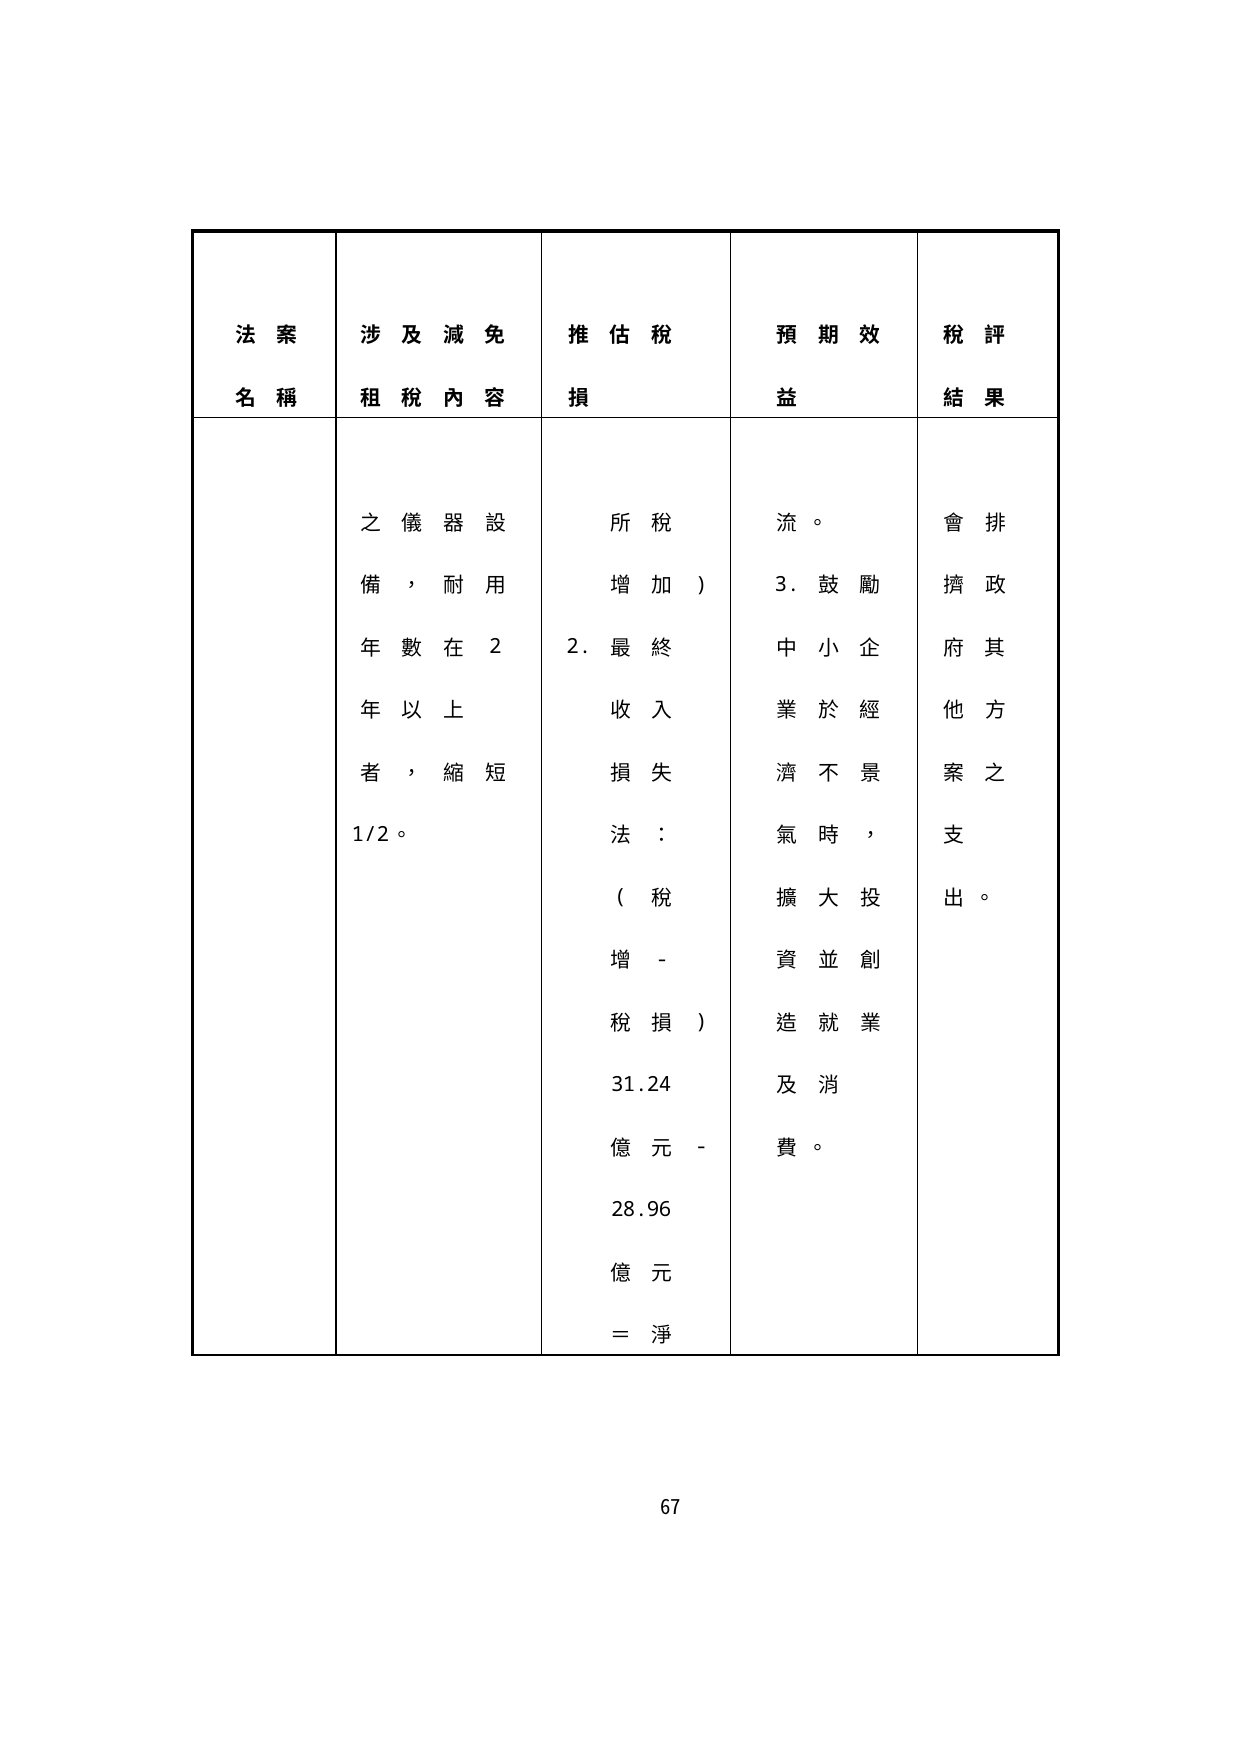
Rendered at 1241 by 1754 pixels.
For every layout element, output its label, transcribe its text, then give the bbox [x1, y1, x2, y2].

table_header 預期效益 [731, 233, 917, 417]
table_cell 之儀器設備，耐用年數在2年以上者，縮短1/2。 [337, 418, 541, 1354]
table_header 稅評結果 [918, 233, 1057, 417]
table_cell 所稅增加) 2.最終收入損失法：(稅增-稅損) 31.24億元-28.96億元＝淨 [542, 418, 730, 1354]
table_header 推估稅損 [542, 233, 730, 417]
table_header 法案名稱 [194, 233, 335, 417]
table_header 涉及減免租稅內容 [337, 233, 541, 417]
table_cell [194, 418, 335, 1354]
table_cell 流。 3.鼓勵中小企業於經濟不景氣時，擴大投資並創造就業及消費。 [731, 418, 917, 1354]
table_cell 會排擠政府其他方案之支出。 [918, 418, 1057, 1354]
